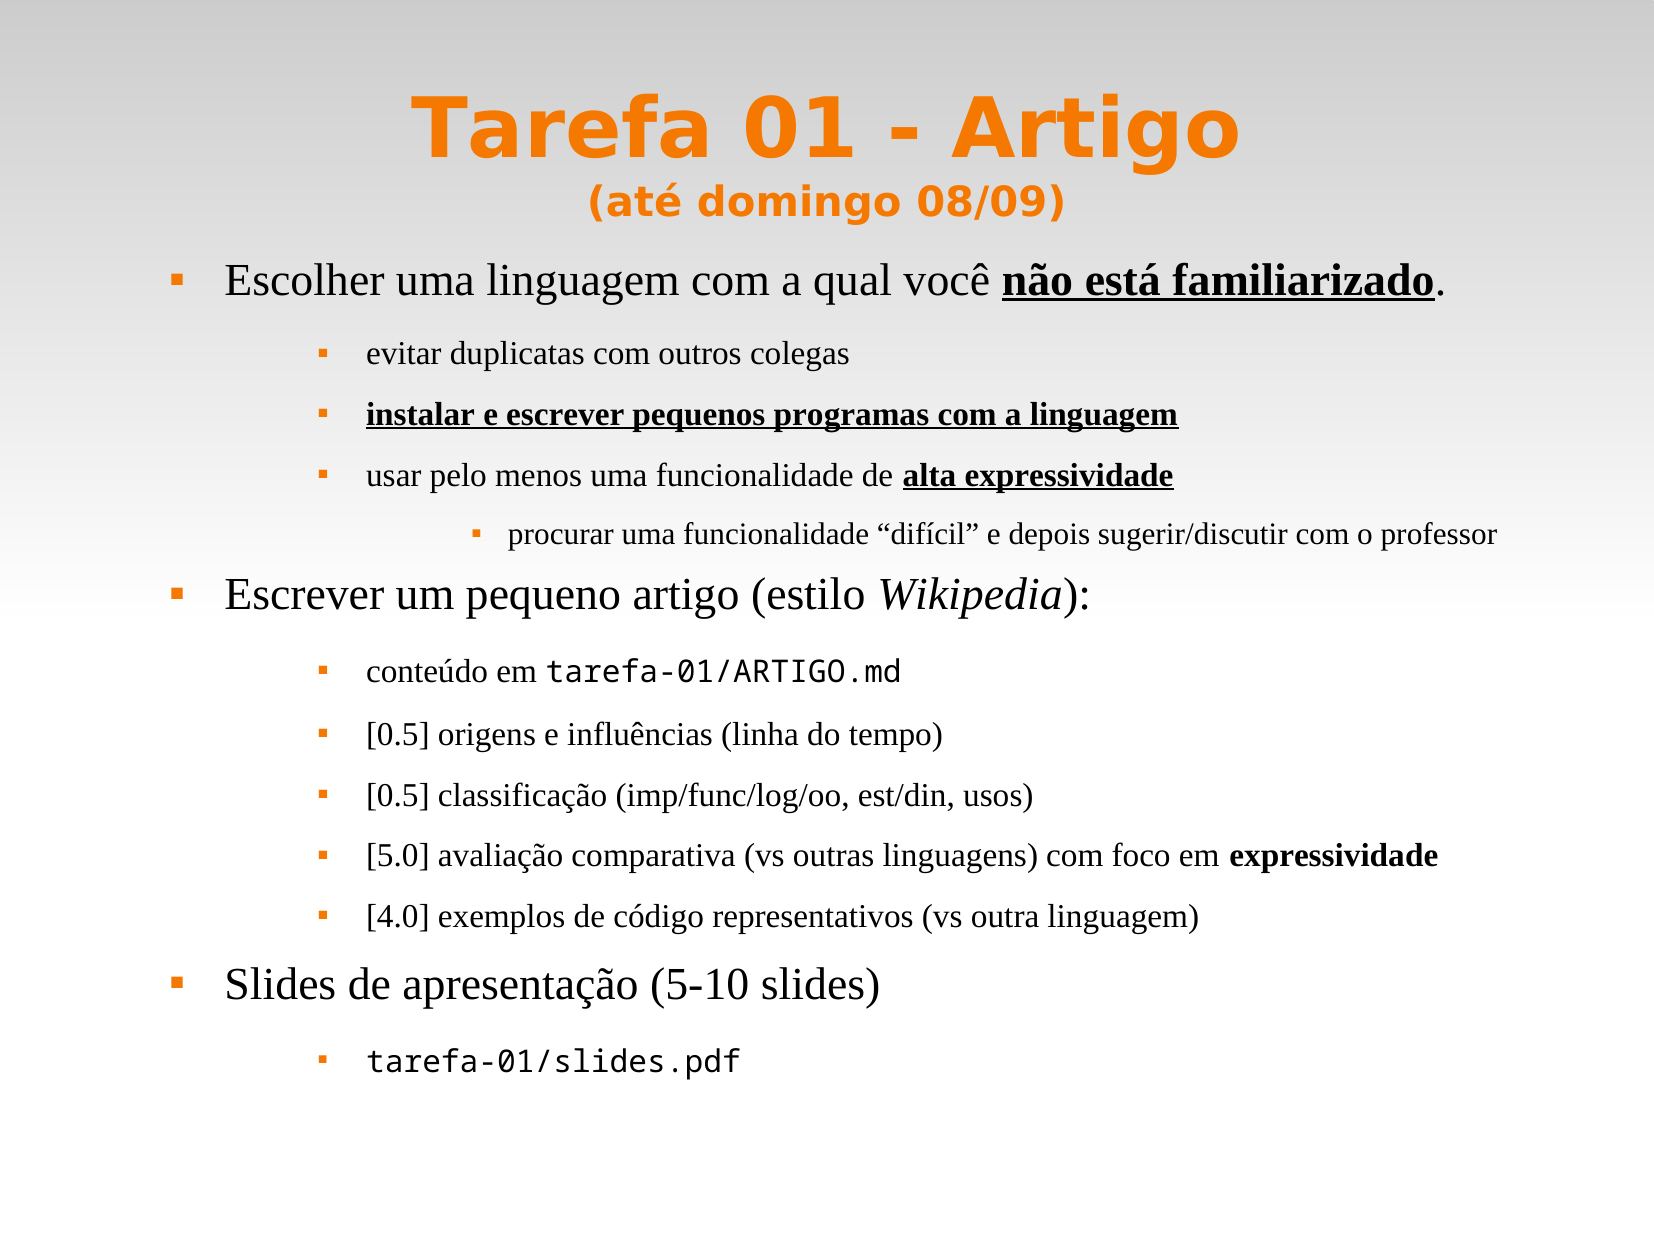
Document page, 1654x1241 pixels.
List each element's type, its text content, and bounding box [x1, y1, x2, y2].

title Tarefa 01 - Artigo (até domingo 08/09) [82, 49, 1571, 254]
list Escolher uma linguagem com a qual você não está familiarizado. evitar duplicatas com outros colegas instalar e escrever pequenos programas com a linguagem usar pelo menos uma funcionalidade de alta expressividade procurar uma funcionalidade “difícil” e depois sugerir/discutir com o professor Escrever um pequeno artigo (estilo Wikipedia): conteúdo em tarefa-01/ARTIGO.md [0.5] origens e influências (linha do tempo) [0.5] classificação (imp/func/log/oo, est/din, usos) [5.0] avaliação comparativa (vs outras linguagens) com foco em expressividade [4.0] exemplos de código representativos (vs outra linguagem) Slides de apresentação (5-10 slides) tarefa-01/slides.pdf [82, 254, 1571, 1241]
